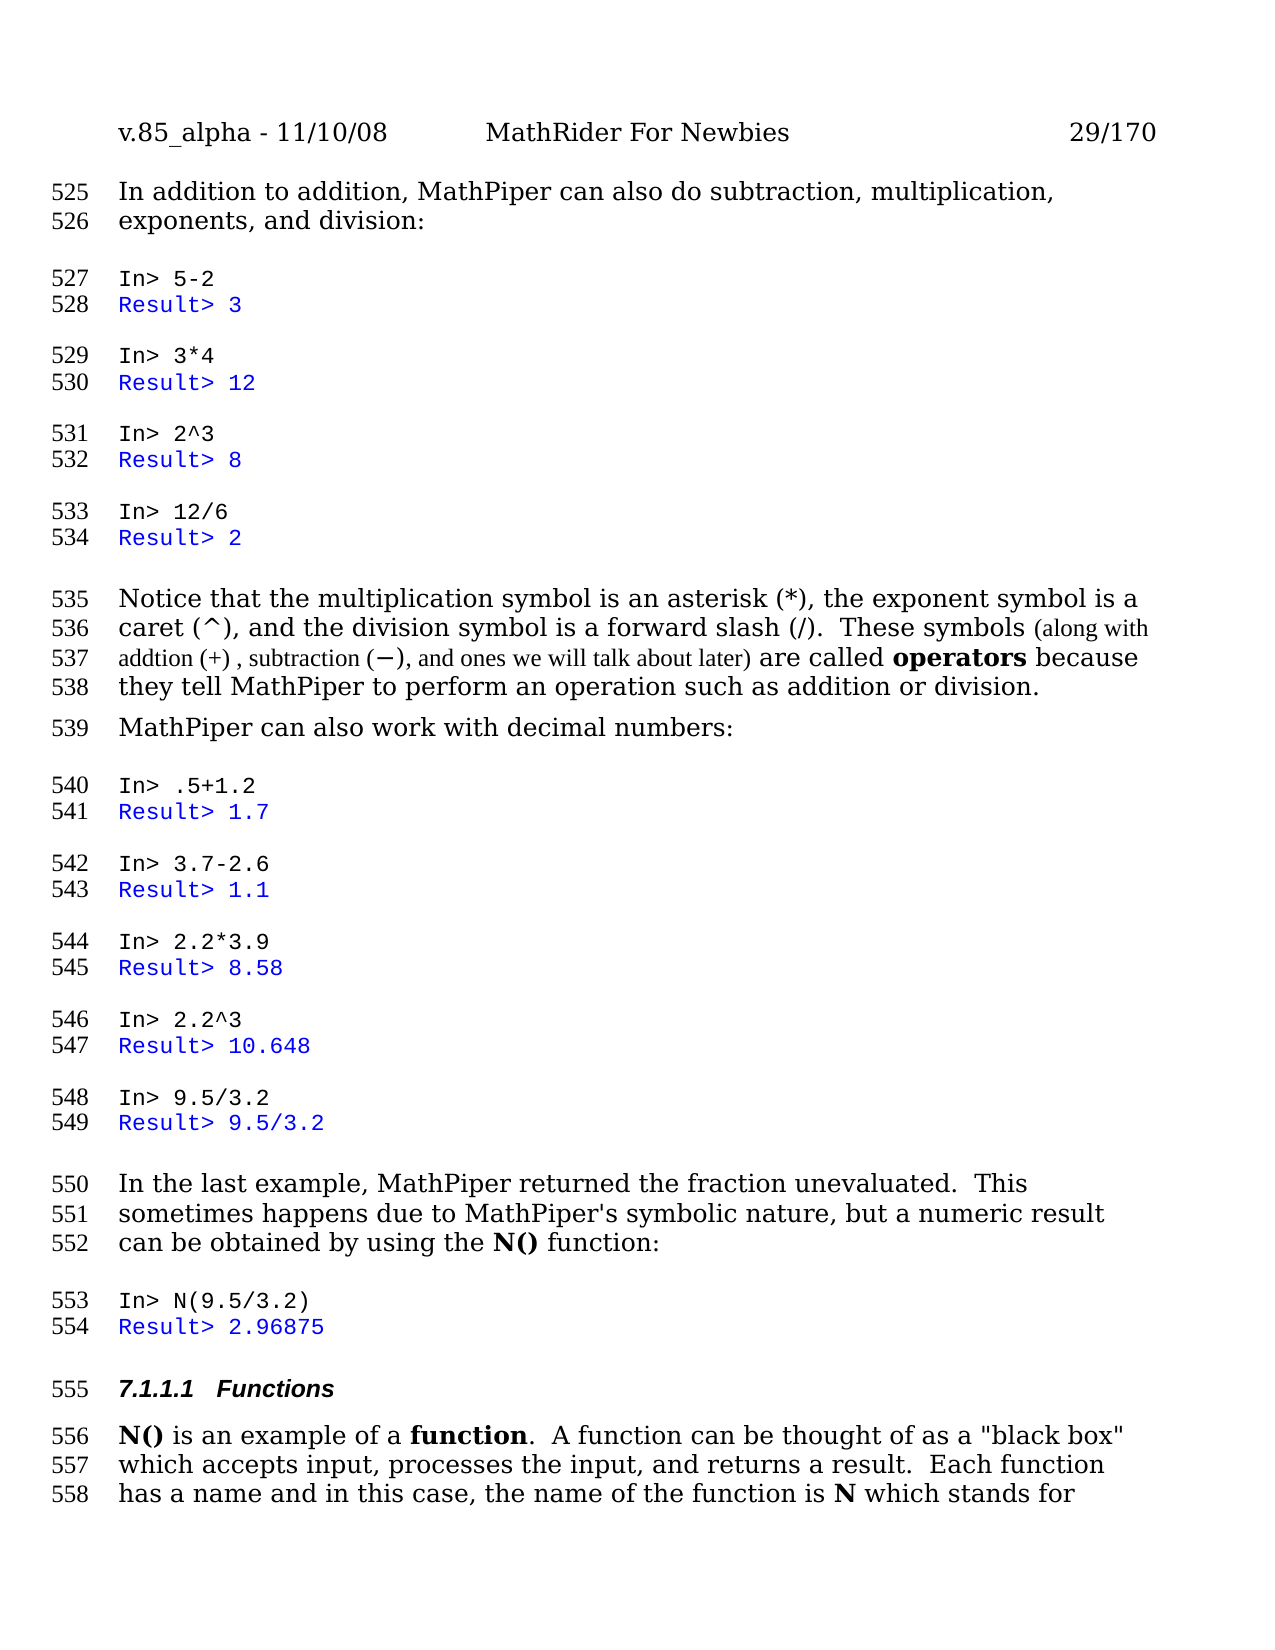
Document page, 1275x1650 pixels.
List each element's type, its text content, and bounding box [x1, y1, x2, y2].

text In> 2.2*3.9 [118, 930, 1157, 956]
text Result> 10.648 [118, 1034, 1157, 1060]
text In addition to addition, MathPiper can also do subtraction, multiplication, exponents, and division: [118, 177, 1157, 235]
text In> 3*4 [118, 345, 1157, 371]
text Result> 2 [118, 526, 1157, 552]
text Result> 9.5/3.2 [118, 1112, 1157, 1138]
text In> 2.2^3 [118, 1008, 1157, 1034]
text Notice that the multiplication symbol is an asterisk (*), the exponent symbol is a caret (^), and the division symbol is a forward slash (/). These symbols (along with addtion (+) , subtraction (−), and ones we will talk about later) are called operators because they tell MathPiper to perform an operation such as addition or division. [118, 584, 1157, 701]
text In> 12/6 [118, 501, 1157, 526]
text In> 2^3 [118, 423, 1157, 449]
text Result> 2.96875 [118, 1315, 1157, 1341]
text In> 5-2 [118, 267, 1157, 293]
subtitle Functions [118, 1374, 1157, 1403]
text Result> 1.7 [118, 801, 1157, 826]
text In> 3.7-2.6 [118, 852, 1157, 878]
text In> .5+1.2 [118, 774, 1157, 801]
text In the last example, MathPiper returned the fraction unevaluated. This sometimes happens due to MathPiper's symbolic nature, but a numeric result can be obtained by using the N() function: [118, 1170, 1157, 1257]
text Result> 12 [118, 371, 1157, 397]
text MathPiper can also work with decimal numbers: [118, 713, 1157, 743]
text N() is an example of a function. A function can be thought of as a "black box" which accepts input, processes the input, and returns a result. Each function has a name and in this case, the name of the function is N which stands for [118, 1421, 1157, 1509]
text In> 9.5/3.2 [118, 1086, 1157, 1112]
text Result> 8 [118, 449, 1157, 474]
text In> N(9.5/3.2) [118, 1289, 1157, 1315]
text Result> 1.1 [118, 878, 1157, 904]
text Result> 8.58 [118, 956, 1157, 982]
text Result> 3 [118, 293, 1157, 319]
